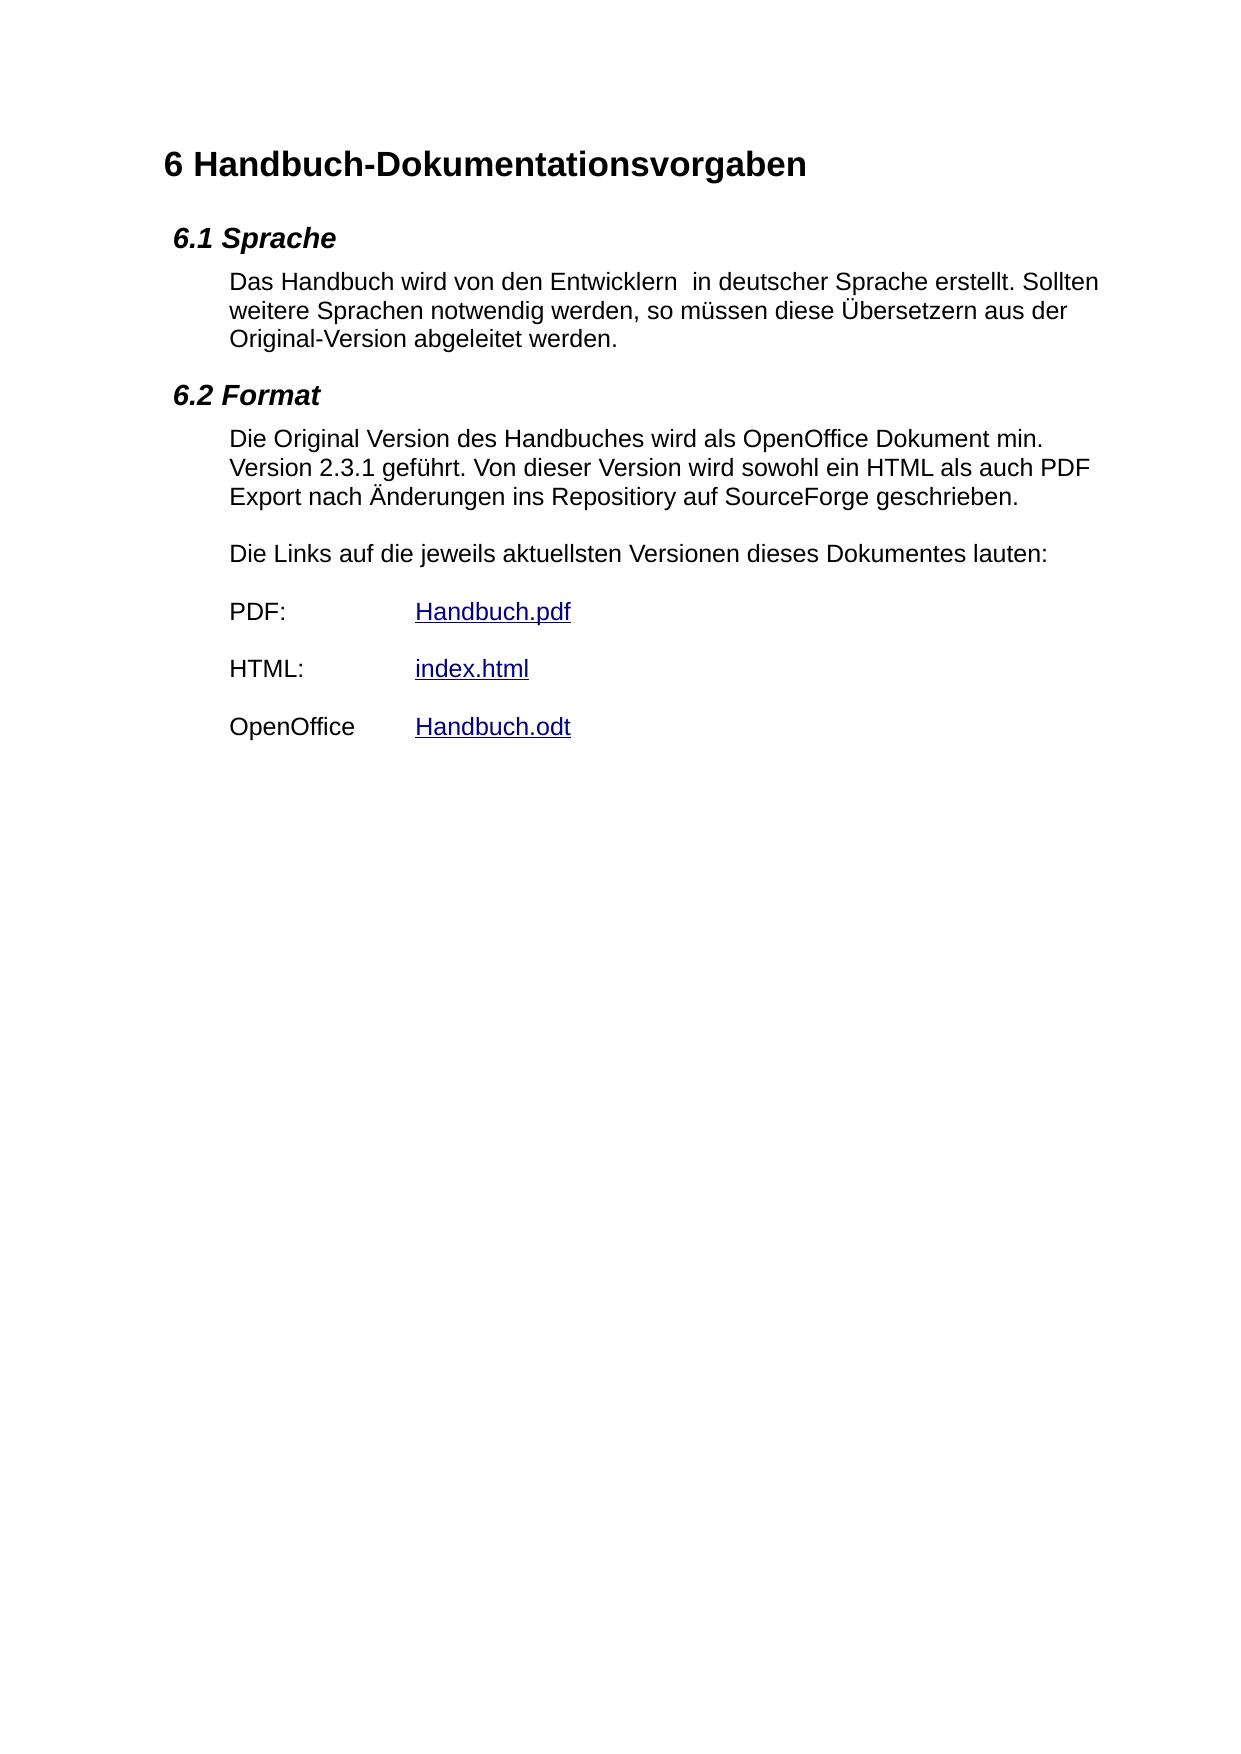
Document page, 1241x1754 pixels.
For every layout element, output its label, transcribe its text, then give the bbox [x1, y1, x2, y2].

subtitle Sprache [164, 221, 1122, 254]
subtitle Handbuch-Dokumentationsvorgaben [154, 143, 1122, 183]
subtitle Format [164, 378, 1122, 412]
list Das Handbuch wird von den Entwicklern in deutscher Sprache erstellt. Sollten weitere Sprachen notwendig werden, so müssen diese Übersetzern aus der Original-Version abgeleitet werden. [192, 267, 1122, 353]
list Die Original Version des Handbuches wird als OpenOffice Dokument min. Version 2.3.1 geführt. Von dieser Version wird sowohl ein HTML als auch PDF Export nach Änderungen ins Repositiory auf SourceForge geschrieben. Die Links auf die jeweils aktuellsten Versionen dieses Dokumentes lauten: PDF: Handbuch.pdf HTML: index.html OpenOffice Handbuch.odt [192, 424, 1122, 740]
